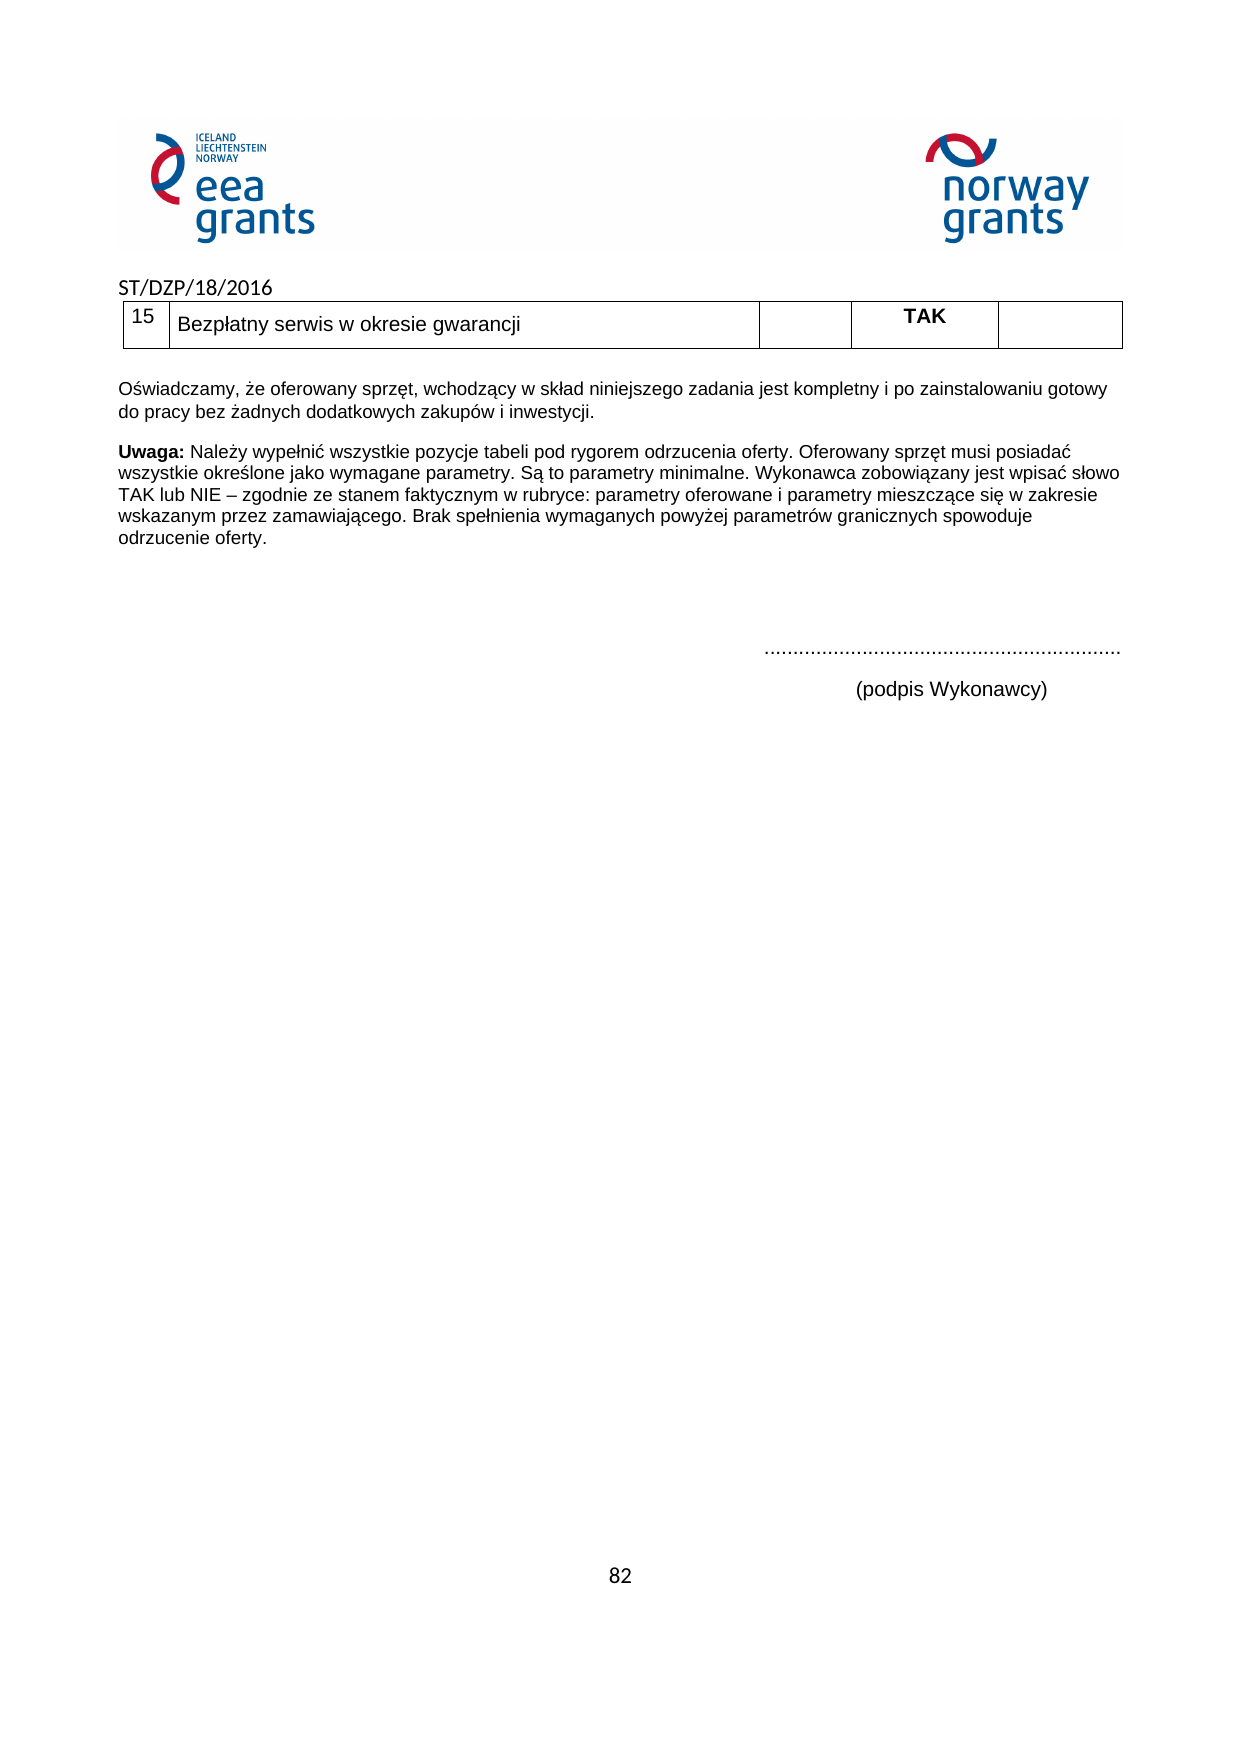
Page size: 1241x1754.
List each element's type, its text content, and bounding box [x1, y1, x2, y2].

table_cell [760, 302, 851, 348]
table_cell 15 [124, 302, 169, 348]
text .............................................................. [156, 635, 1122, 659]
table_cell TAK [852, 302, 998, 348]
table_cell [999, 302, 1122, 348]
text (podpis Wykonawcy) [118, 677, 1122, 701]
text Oświadczamy, że oferowany sprzęt, wchodzący w skład niniejszego zadania jest kompletny i po zainstalowaniu gotowy do pracy bez żadnych dodatkowych zakupów i inwestycji. [118, 378, 1122, 422]
text Uwaga: Należy wypełnić wszystkie pozycje tabeli pod rygorem odrzucenia oferty. Oferowany sprzęt musi posiadać wszystkie określone jako wymagane parametry. Są to parametry minimalne. Wykonawca zobowiązany jest wpisać słowo TAK lub NIE – zgodnie ze stanem faktycznym w rubryce: parametry oferowane i parametry mieszczące się w zakresie wskazanym przez zamawiającego. Brak spełnienia wymaganych powyżej parametrów granicznych spowoduje odrzucenie oferty. [118, 441, 1122, 548]
table_cell Bezpłatny serwis w okresie gwarancji [170, 302, 759, 348]
